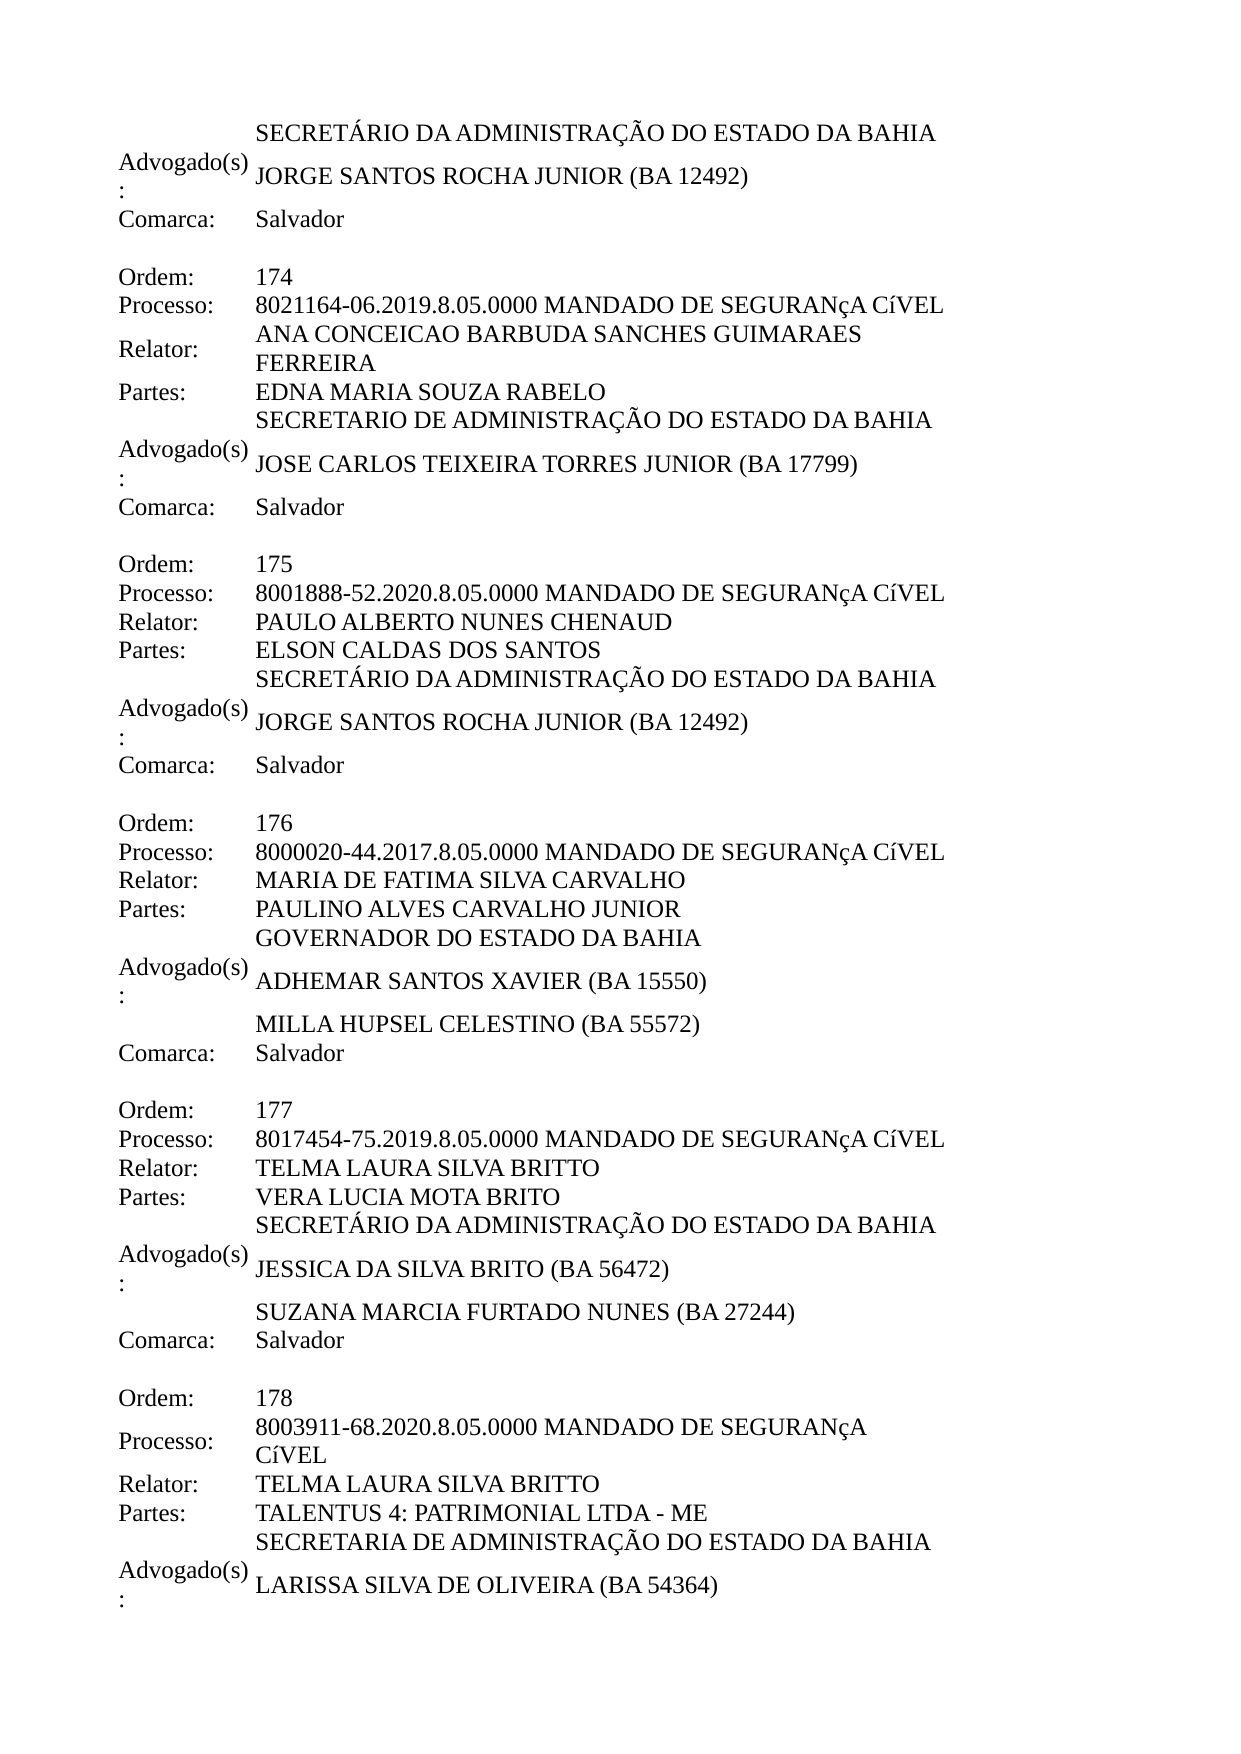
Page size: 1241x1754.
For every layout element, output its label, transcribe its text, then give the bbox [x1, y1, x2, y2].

table_cell Partes: [118, 1182, 255, 1211]
table_cell ANA CONCEICAO BARBUDA SANCHES GUIMARAES FERREIRA [255, 319, 988, 377]
table_cell [118, 1297, 255, 1326]
table_header 176 [255, 808, 946, 837]
table_cell Partes: [118, 377, 255, 406]
table_cell 8021164-06.2019.8.05.0000 MANDADO DE SEGURANçA CíVEL [255, 291, 988, 319]
table_cell [118, 118, 255, 147]
table_cell Comarca: [118, 204, 255, 233]
table_cell JESSICA DA SILVA BRITO (BA 56472) [255, 1239, 946, 1297]
table_cell Processo: [118, 837, 255, 866]
table_cell Partes: [118, 894, 255, 923]
table_cell Partes: [118, 1498, 255, 1527]
table_cell [118, 1009, 255, 1038]
table_cell LARISSA SILVA DE OLIVEIRA (BA 54364) [255, 1556, 944, 1613]
table_cell ADHEMAR SANTOS XAVIER (BA 15550) [255, 952, 946, 1009]
table_cell SECRETARIA DE ADMINISTRAÇÃO DO ESTADO DA BAHIA [255, 1527, 944, 1556]
table_cell Processo: [118, 291, 255, 319]
table_cell Relator: [118, 607, 255, 636]
table_cell MARIA DE FATIMA SILVA CARVALHO [255, 866, 946, 894]
table_cell JORGE SANTOS ROCHA JUNIOR (BA 12492) [255, 147, 946, 204]
table_cell [118, 1527, 255, 1556]
table_cell Salvador [255, 1326, 946, 1354]
table_cell Advogado(s): [118, 693, 255, 751]
table_cell Relator: [118, 1153, 255, 1182]
table_cell 8001888-52.2020.8.05.0000 MANDADO DE SEGURANçA CíVEL [255, 578, 946, 607]
table_cell [118, 664, 255, 693]
table_cell Advogado(s): [118, 1556, 255, 1613]
table_header 178 [255, 1383, 944, 1412]
table_cell Salvador [255, 1038, 946, 1067]
table_cell SECRETÁRIO DA ADMINISTRAÇÃO DO ESTADO DA BAHIA [255, 118, 946, 147]
table_header 175 [255, 549, 946, 578]
table_cell 8003911-68.2020.8.05.0000 MANDADO DE SEGURANçA CíVEL [255, 1412, 944, 1469]
table_header Ordem: [118, 1383, 255, 1412]
table_cell Salvador [255, 492, 988, 521]
table_cell SECRETÁRIO DA ADMINISTRAÇÃO DO ESTADO DA BAHIA [255, 664, 946, 693]
table_cell Salvador [255, 204, 946, 233]
table_cell [118, 1211, 255, 1239]
table_cell 8017454-75.2019.8.05.0000 MANDADO DE SEGURANçA CíVEL [255, 1124, 946, 1153]
table_header Ordem: [118, 808, 255, 837]
table_header Ordem: [118, 549, 255, 578]
table_cell Relator: [118, 1469, 255, 1498]
table_cell PAULINO ALVES CARVALHO JUNIOR [255, 894, 946, 923]
table_cell Comarca: [118, 1038, 255, 1067]
table_cell Advogado(s): [118, 434, 255, 492]
table_cell SECRETARIO DE ADMINISTRAÇÃO DO ESTADO DA BAHIA [255, 406, 988, 434]
table_cell MILLA HUPSEL CELESTINO (BA 55572) [255, 1009, 946, 1038]
table_cell [118, 406, 255, 434]
table_cell JOSE CARLOS TEIXEIRA TORRES JUNIOR (BA 17799) [255, 434, 988, 492]
table_cell [118, 923, 255, 952]
table_cell TELMA LAURA SILVA BRITTO [255, 1469, 944, 1498]
table_header Ordem: [118, 1096, 255, 1124]
table_cell Comarca: [118, 751, 255, 779]
table_cell TALENTUS 4: PATRIMONIAL LTDA - ME [255, 1498, 944, 1527]
table_cell VERA LUCIA MOTA BRITO [255, 1182, 946, 1211]
table_cell JORGE SANTOS ROCHA JUNIOR (BA 12492) [255, 693, 946, 751]
table_cell Advogado(s): [118, 952, 255, 1009]
table_cell Salvador [255, 751, 946, 779]
table_cell Comarca: [118, 492, 255, 521]
table_cell Comarca: [118, 1326, 255, 1354]
table_cell Relator: [118, 319, 255, 377]
table_cell TELMA LAURA SILVA BRITTO [255, 1153, 946, 1182]
table_cell Advogado(s): [118, 1239, 255, 1297]
table_header 177 [255, 1096, 946, 1124]
table_cell 8000020-44.2017.8.05.0000 MANDADO DE SEGURANçA CíVEL [255, 837, 946, 866]
table_cell ELSON CALDAS DOS SANTOS [255, 636, 946, 664]
table_cell Processo: [118, 1124, 255, 1153]
table_cell Processo: [118, 578, 255, 607]
table_cell Partes: [118, 636, 255, 664]
table_cell PAULO ALBERTO NUNES CHENAUD [255, 607, 946, 636]
table_cell SECRETÁRIO DA ADMINISTRAÇÃO DO ESTADO DA BAHIA [255, 1211, 946, 1239]
table_cell Advogado(s): [118, 147, 255, 204]
table_cell Processo: [118, 1412, 255, 1469]
table_header Ordem: [118, 262, 255, 291]
table_cell SUZANA MARCIA FURTADO NUNES (BA 27244) [255, 1297, 946, 1326]
table_cell Relator: [118, 866, 255, 894]
table_cell EDNA MARIA SOUZA RABELO [255, 377, 988, 406]
table_header 174 [255, 262, 988, 291]
table_cell GOVERNADOR DO ESTADO DA BAHIA [255, 923, 946, 952]
